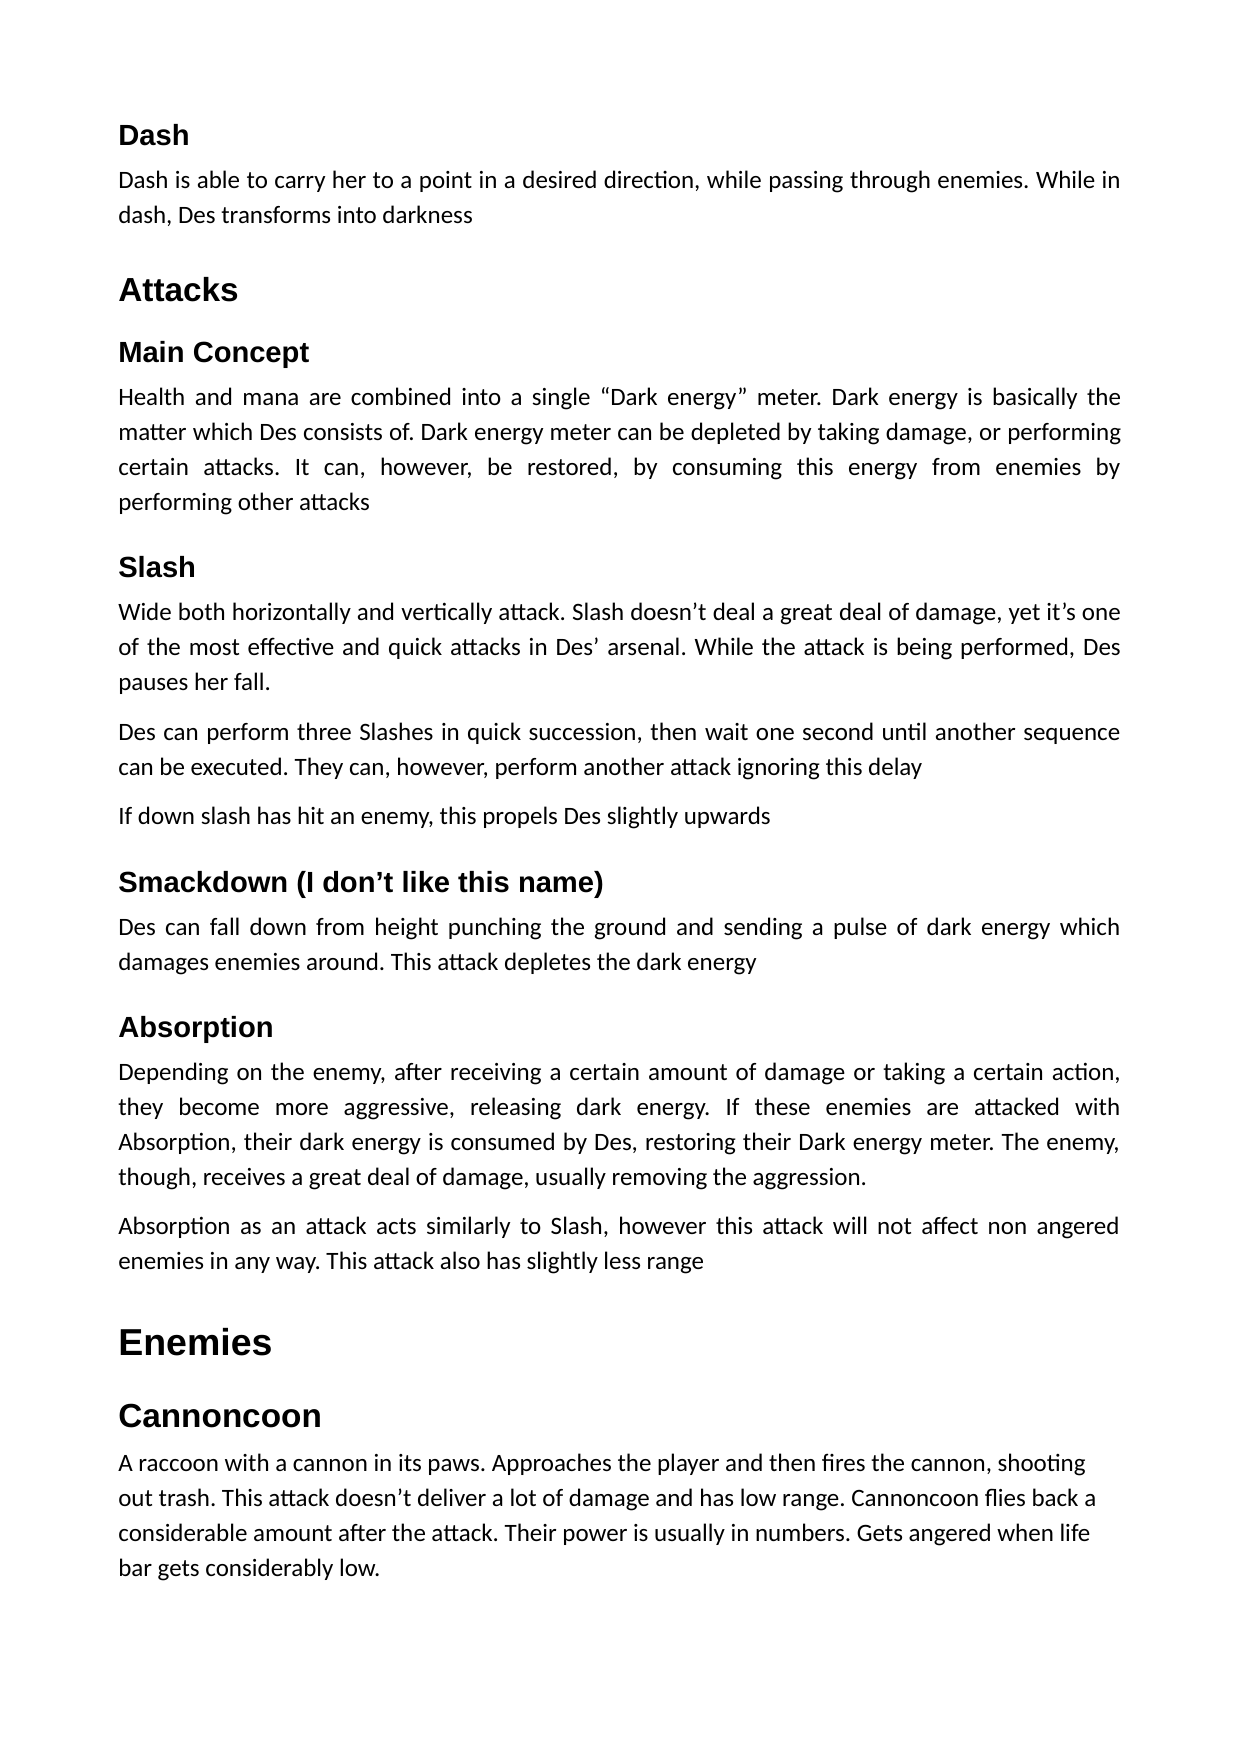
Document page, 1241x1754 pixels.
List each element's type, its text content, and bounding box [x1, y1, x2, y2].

text Dash is able to carry her to a point in a desired direction, while passing through enemies. While in dash, Des transforms into darkness [118, 164, 1122, 230]
text Health and mana are combined into a single “Dark energy” meter. Dark energy is basically the matter which Des consists of. Dark energy meter can be depleted by taking damage, or performing certain attacks. It can, however, be restored, by consuming this energy from enemies by performing other attacks [118, 381, 1122, 517]
subtitle Smackdown (I don’t like this name) [118, 865, 1122, 898]
text Des can fall down from height punching the ground and sending a pulse of dark energy which damages enemies around. This attack depletes the dark energy [118, 911, 1122, 976]
text Wide both horizontally and vertically attack. Slash doesn’t deal a great deal of damage, yet it’s one of the most effective and quick attacks in Des’ arsenal. While the attack is being performed, Des pauses her fall. [118, 596, 1122, 697]
subtitle Absorption [118, 1010, 1122, 1043]
subtitle Main Concept [118, 335, 1122, 369]
text Des can perform three Slashes in quick succession, then wait one second until another sequence can be executed. They can, however, perform another attack ignoring this delay [118, 716, 1122, 781]
subtitle Slash [118, 550, 1122, 584]
text If down slash has hit an enemy, this propels Des slightly upwards [118, 801, 1122, 831]
text A raccoon with a cannon in its paws. Approaches the player and then fires the cannon, shooting out trash. This attack doesn’t deliver a lot of damage and has low range. Cannoncoon flies back a considerable amount after the attack. Their power is usually in numbers. Gets angered when life bar gets considerably low. [118, 1447, 1122, 1583]
subtitle Dash [118, 118, 1122, 152]
subtitle Enemies [118, 1320, 1122, 1363]
text Depending on the enemy, after receiving a certain amount of damage or taking a certain action, they become more aggressive, releasing dark energy. If these enemies are attacked with Absorption, their dark energy is consumed by Des, restoring their Dark energy meter. The enemy, though, receives a great deal of damage, usually removing the aggression. [118, 1056, 1122, 1191]
subtitle Attacks [118, 269, 1122, 308]
subtitle Cannoncoon [118, 1397, 1122, 1435]
text Absorption as an attack acts similarly to Slash, however this attack will not affect non angered enemies in any way. This attack also has slightly less range [118, 1211, 1122, 1276]
